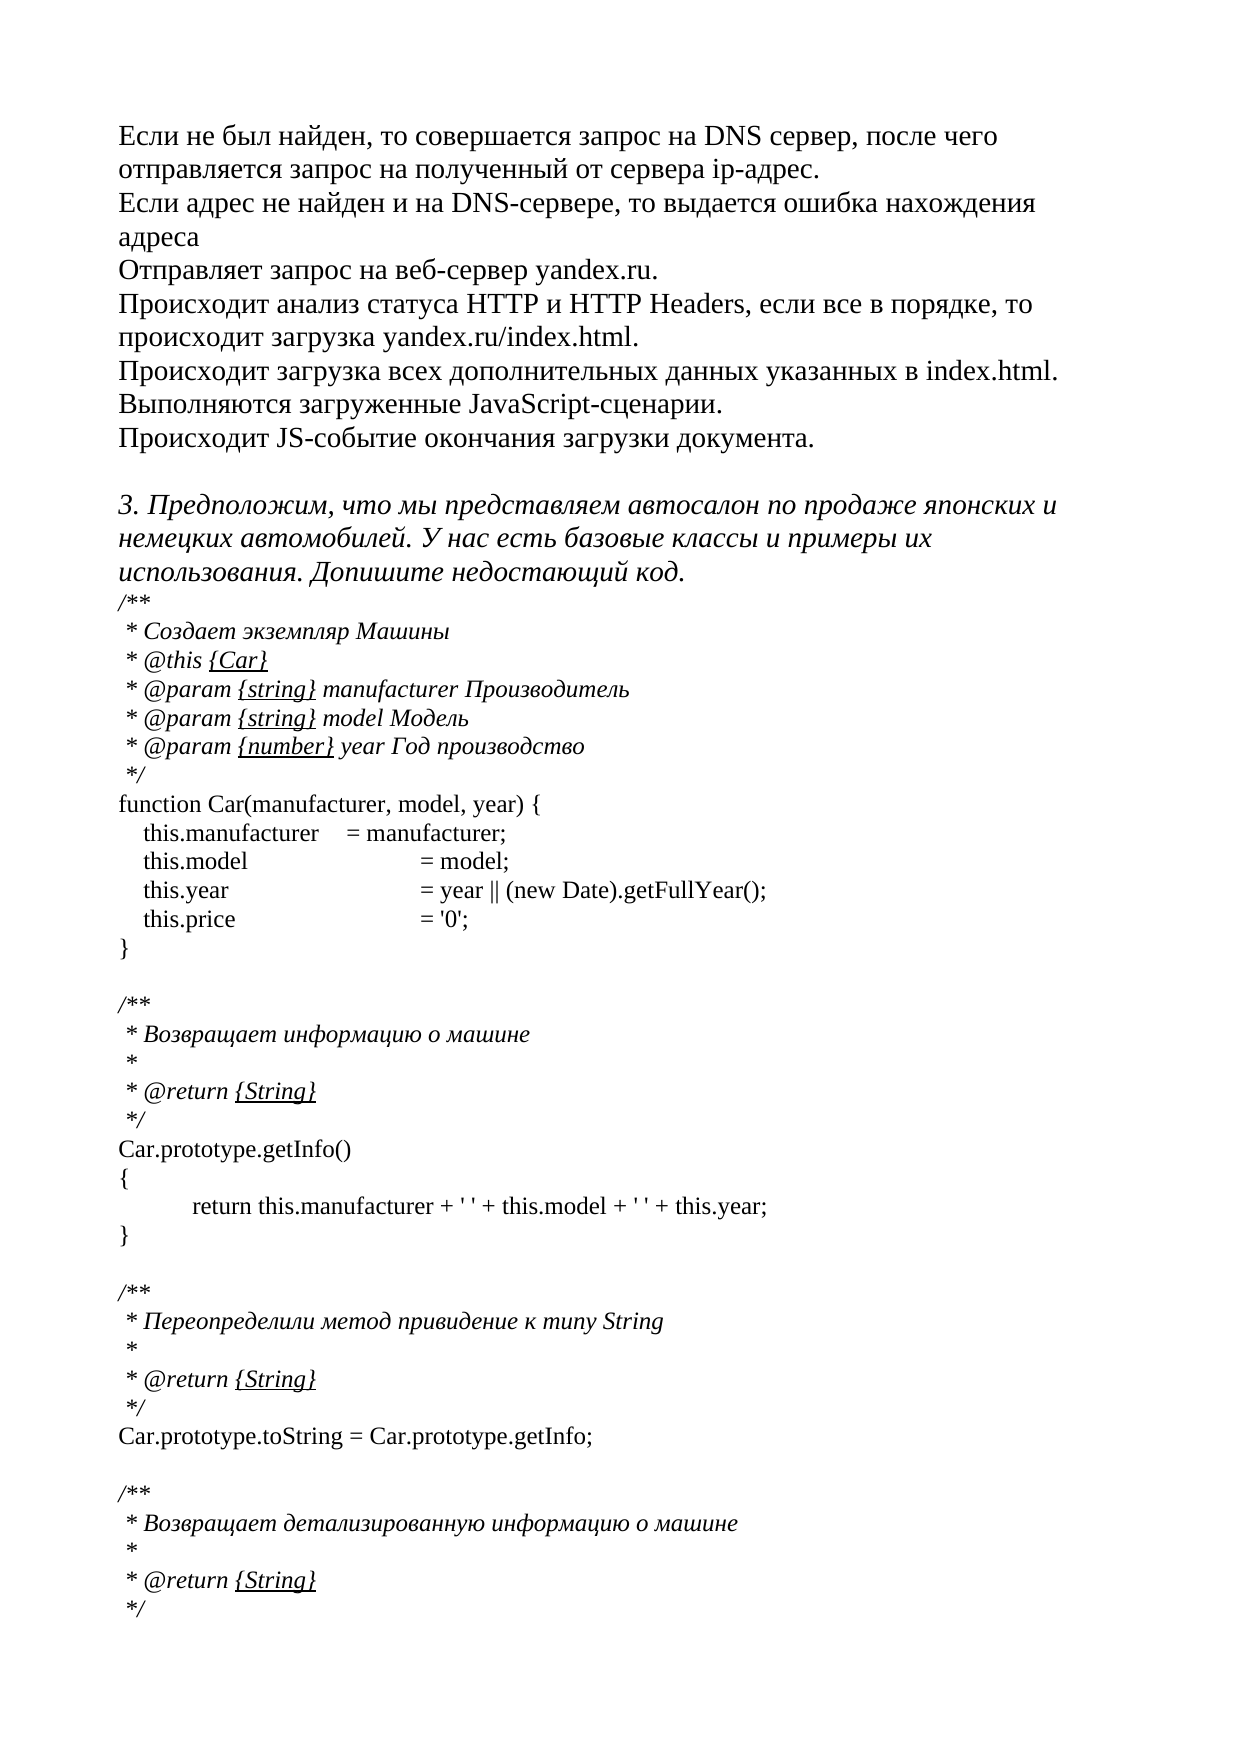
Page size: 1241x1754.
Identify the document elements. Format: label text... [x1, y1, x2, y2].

text * [118, 1335, 1122, 1364]
text Если не был найден, то совершается запрос на DNS сервер, после чего отправляется запрос на полученный от сервера ip-адрес. Если адрес не найден и на DNS-сервере, то выдается ошибка нахождения адреса Отправляет запрос на веб-сервер yandex.ru. [118, 118, 1122, 286]
text */ [118, 1105, 1122, 1134]
text * @return {String} [118, 1565, 1122, 1594]
text * @this {Car} [118, 645, 1122, 674]
text Происходит загрузка всех дополнительных данных указанных в index.html. [118, 353, 1122, 386]
text Car.prototype.getInfo() [118, 1134, 1122, 1163]
text this.manufacturer = manufacturer; [118, 818, 1122, 846]
text * @return {String} [118, 1364, 1122, 1393]
text function Car(manufacturer, model, year) { [118, 789, 1122, 818]
text this.model = model; [118, 846, 1122, 875]
text /** [118, 588, 1122, 616]
text * @param {string} model Модель [118, 703, 1122, 731]
text * @return {String} [118, 1076, 1122, 1105]
text /** [118, 990, 1122, 1019]
text Выполняются загруженные JavaScript-сценарии. [118, 386, 1122, 420]
text this.price = '0'; [118, 904, 1122, 933]
text * [118, 1536, 1122, 1565]
text } [118, 933, 1122, 961]
text */ [118, 1393, 1122, 1421]
text * Возвращает информацию о машине [118, 1019, 1122, 1048]
text * Создает экземпляр Машины [118, 616, 1122, 645]
text return this.manufacturer + ' ' + this.model + ' ' + this.year; [118, 1191, 1122, 1220]
text * @param {string} manufacturer Производитель [118, 674, 1122, 703]
text { [118, 1163, 1122, 1191]
text */ [118, 760, 1122, 789]
text Происходит анализ статуса HTTP и HTTP Headers, если все в порядке, то происходит загрузка yandex.ru/index.html. [118, 286, 1122, 353]
text /** [118, 1479, 1122, 1508]
text * [118, 1048, 1122, 1076]
text */ [118, 1594, 1122, 1623]
text * Возвращает детализированную информацию о машине [118, 1508, 1122, 1536]
text Car.prototype.toString = Car.prototype.getInfo; [118, 1421, 1122, 1450]
text } [118, 1220, 1122, 1249]
text this.year = year || (new Date).getFullYear(); [118, 875, 1122, 904]
text * Переопределили метод привидение к типу String [118, 1306, 1122, 1335]
text * @param {number} year Год производство [118, 731, 1122, 760]
text 3. Предположим, что мы представляем автосалон по продаже японских и немецких автомобилей. У нас есть базовые классы и примеры их использования. Допишите недостающий код. [118, 487, 1122, 588]
text Происходит JS-событие окончания загрузки документа. [118, 420, 1122, 453]
text /** [118, 1278, 1122, 1306]
